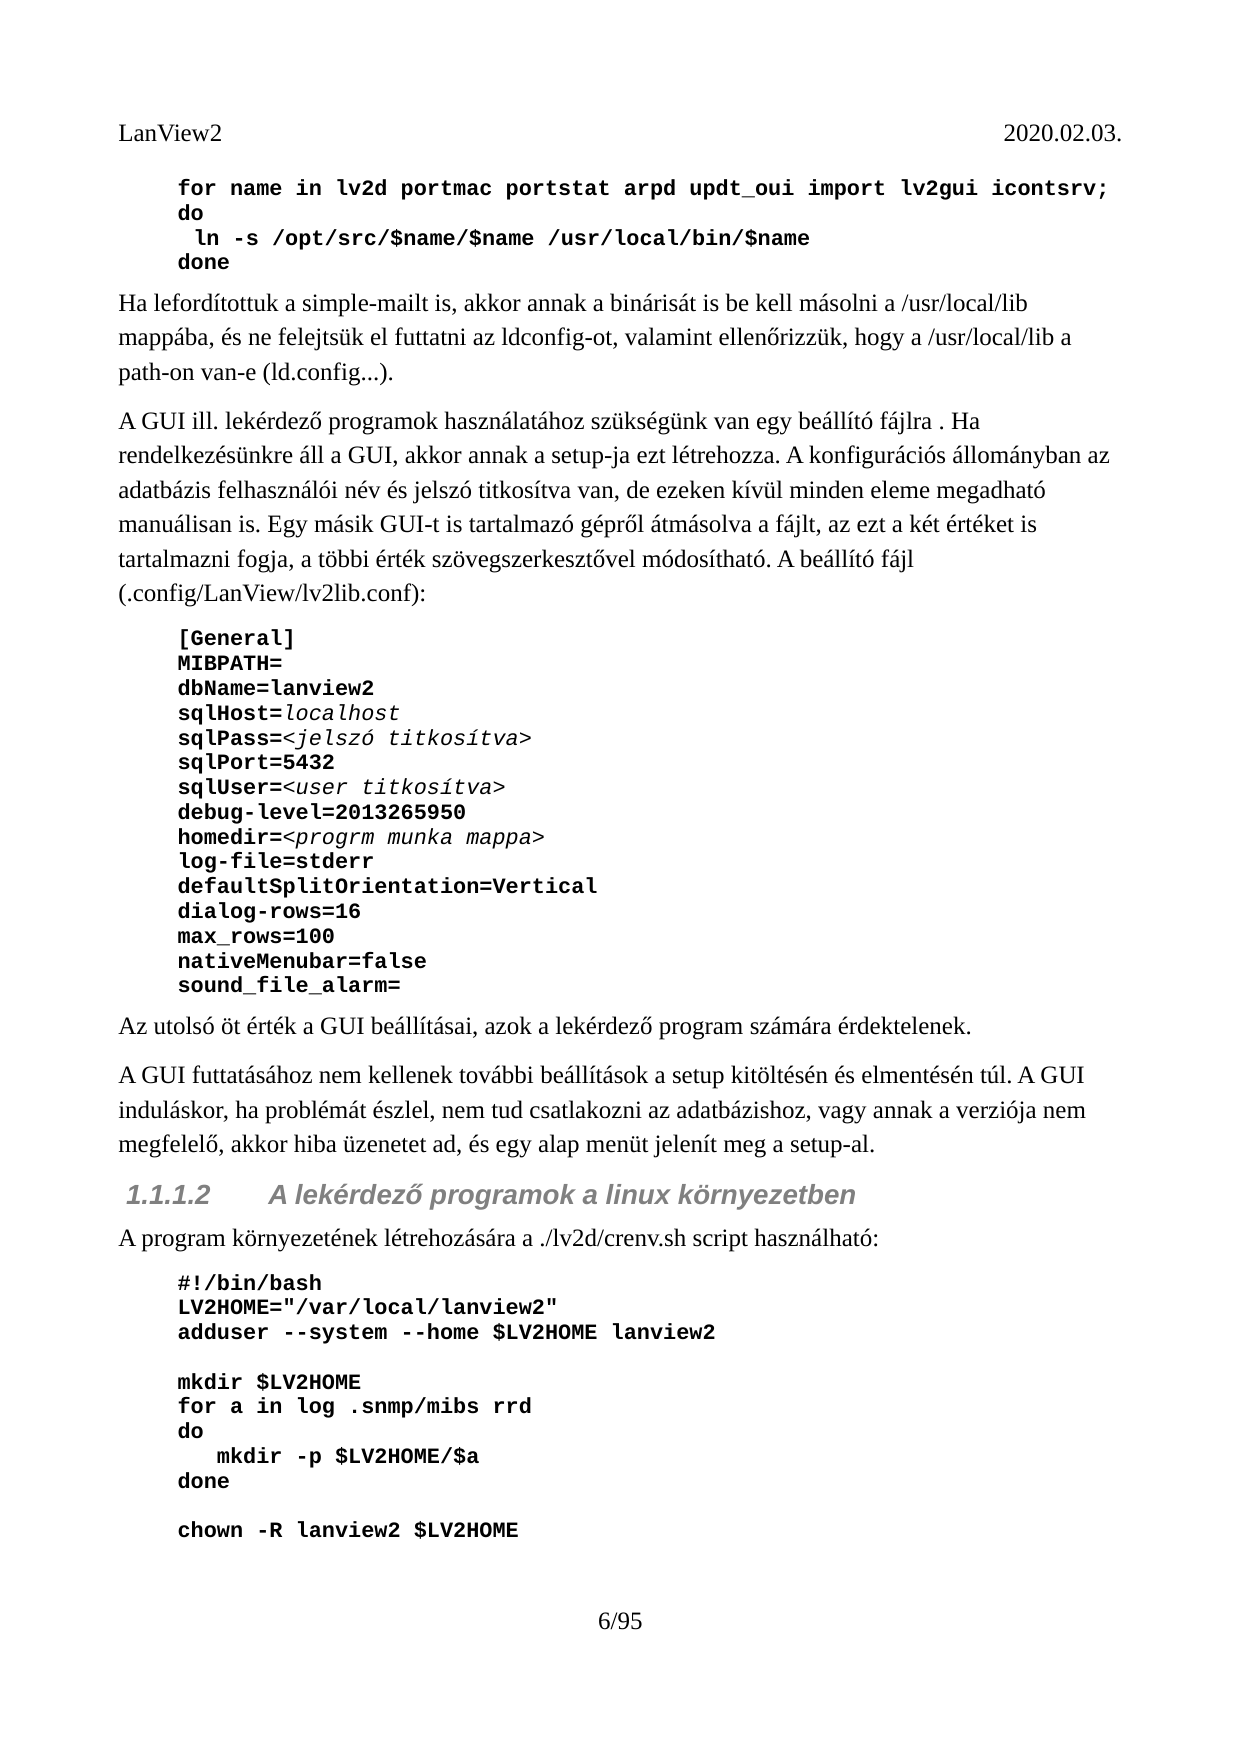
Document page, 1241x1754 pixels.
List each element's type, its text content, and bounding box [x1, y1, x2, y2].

text for name in lv2d portmac portstat arpd updt_oui import lv2gui icontsrv; do ln -s /opt/src/$name/$name /usr/local/bin/$name done [177, 177, 1122, 276]
text for a in log .snmp/mibs rrd [177, 1396, 1122, 1420]
text Az utolsó öt érték a GUI beállításai, azok a lekérdező program számára érdektelenek. [118, 1011, 1122, 1040]
text adduser --system --home $LV2HOME lanview2 [177, 1321, 1122, 1346]
subtitle A lekérdező programok a linux környezetben [118, 1178, 1122, 1210]
text LV2HOME="/var/local/lanview2" [177, 1296, 1122, 1321]
text A program környezetének létrehozására a ./lv2d/crenv.sh script használható: [118, 1223, 1122, 1251]
text done [177, 1470, 1122, 1495]
text A GUI futtatásához nem kellenek további beállítások a setup kitöltésén és elmentésén túl. A GUI induláskor, ha problémát észlel, nem tud csatlakozni az adatbázishoz, vagy annak a verziója nem megfelelő, akkor hiba üzenetet ad, és egy alap menüt jelenít meg a setup-al. [118, 1060, 1122, 1158]
text A GUI ill. lekérdező programok használatához szükségünk van egy beállító fájlra . Ha rendelkezésünkre áll a GUI, akkor annak a setup-ja ezt létrehozza. A konfigurációs állományban az adatbázis felhasználói név és jelszó titkosítva van, de ezeken kívül minden eleme megadható manuálisan is. Egy másik GUI-t is tartalmazó gépről átmásolva a fájlt, az ezt a két értéket is tartalmazni fogja, a többi érték szövegszerkesztővel módosítható. A beállító fájl (.config/LanView/lv2lib.conf): [118, 406, 1122, 607]
text mkdir $LV2HOME [177, 1371, 1122, 1396]
text [General] MIBPATH= dbName=lanview2 sqlHost=localhost sqlPass=<jelszó titkosítva> sqlPort=5432 sqlUser=<user titkosítva> debug-level=2013265950 homedir=<progrm munka mappa> log-file=stderr defaultSplitOrientation=Vertical dialog-rows=16 max_rows=100 nativeMenubar=false sound_file_alarm= [177, 627, 1122, 999]
text Ha lefordítottuk a simple-mailt is, akkor annak a binárisát is be kell másolni a /usr/local/lib mappába, és ne felejtsük el futtatni az ldconfig-ot, valamint ellenőrizzük, hogy a /usr/local/lib a path-on van-e (ld.config...). [118, 288, 1122, 386]
text do [177, 1420, 1122, 1445]
text mkdir -p $LV2HOME/$a [177, 1445, 1122, 1470]
text chown -R lanview2 $LV2HOME [177, 1519, 1122, 1544]
text #!/bin/bash [177, 1272, 1122, 1296]
